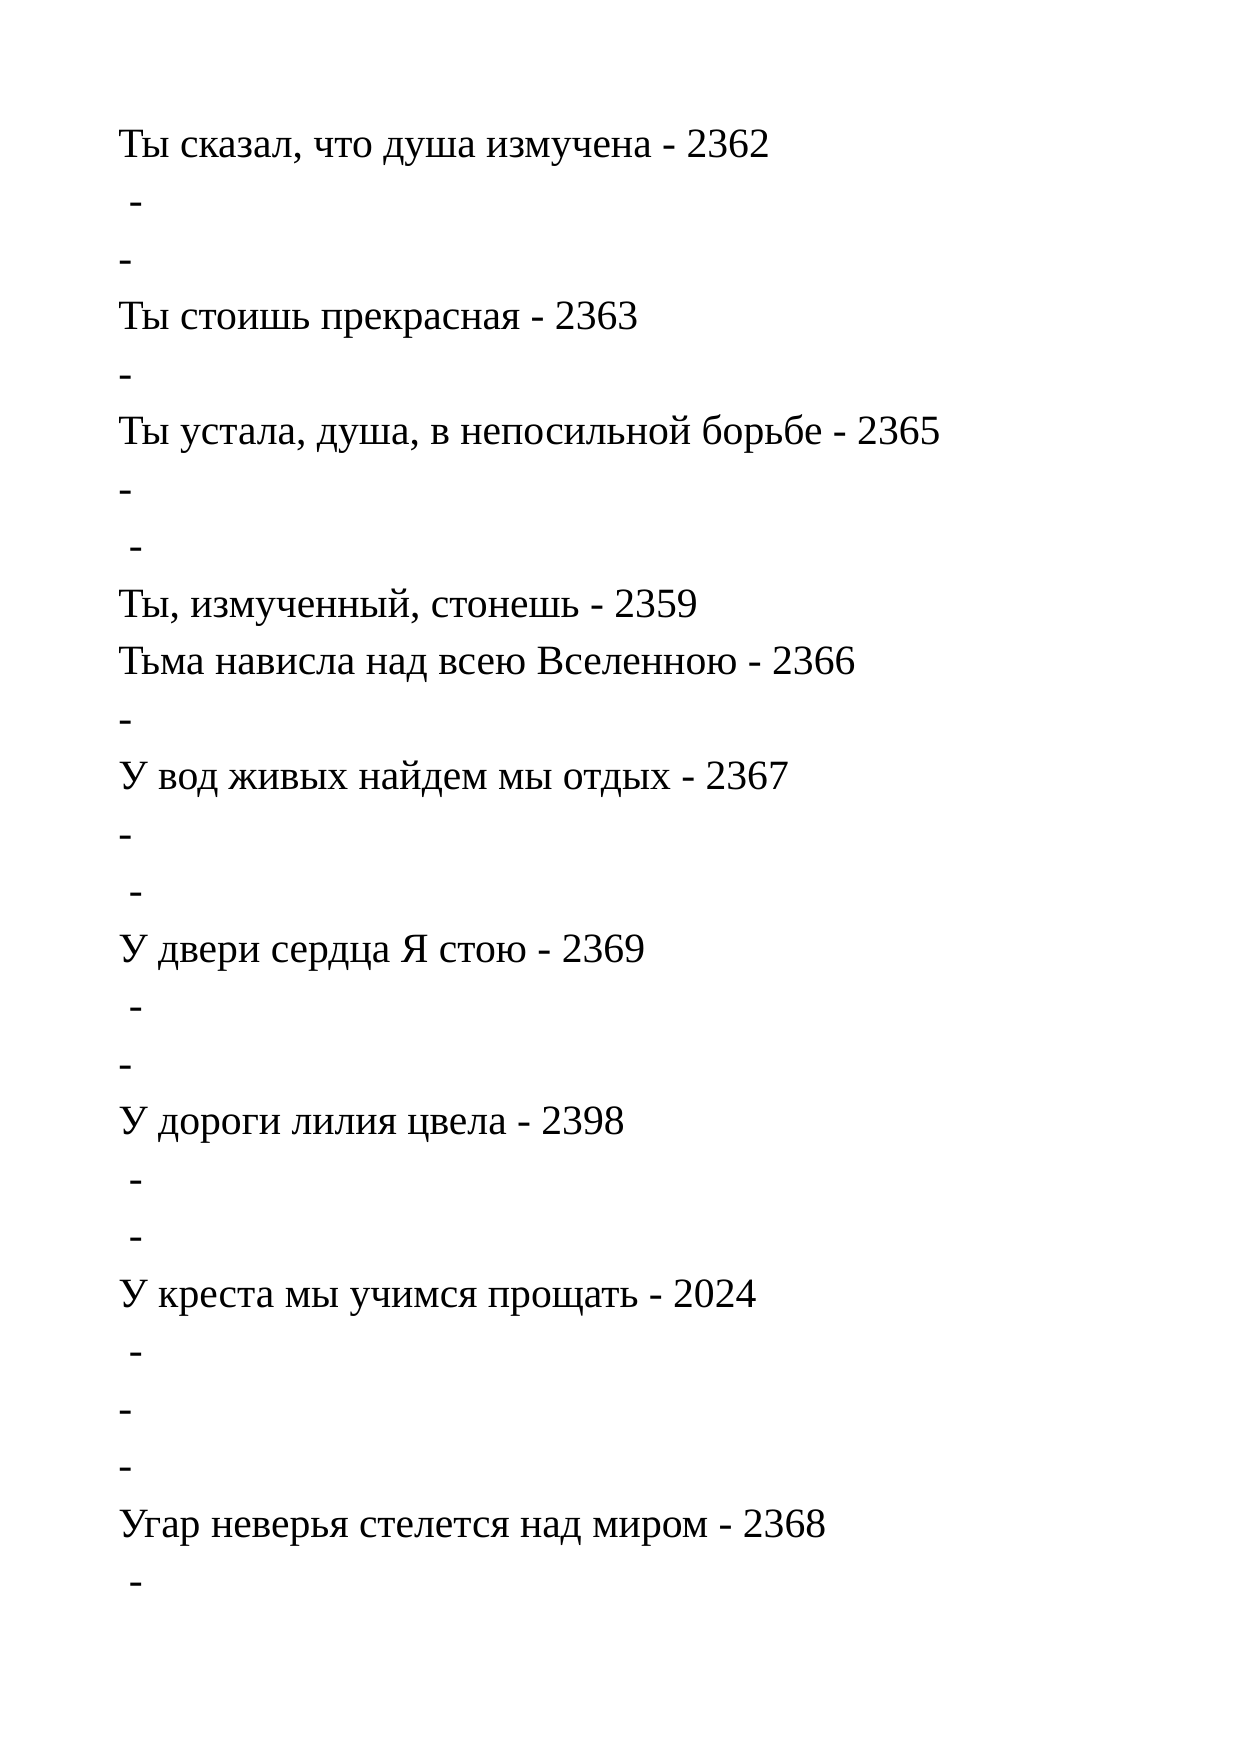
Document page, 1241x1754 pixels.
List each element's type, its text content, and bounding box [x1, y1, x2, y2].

text - - - - - Ты сказал, что душа измучена - 2362 - - Ты стоишь прекрасная - 2363 - Ты устала, душа, в непосильной борьбе - 2365 - - Ты, измученный, стонешь - 2359 Тьма нависла над всею Вселенною - 2366 - У вод живых найдем мы отдых - 2367 - - У двери сердца Я стою - 2369 - - У дороги лилия цвела - 2398 - - У креста мы учимся прощать - 2024 - - - Угар неверья стелется над миром - 2368 [118, 118, 1122, 1603]
